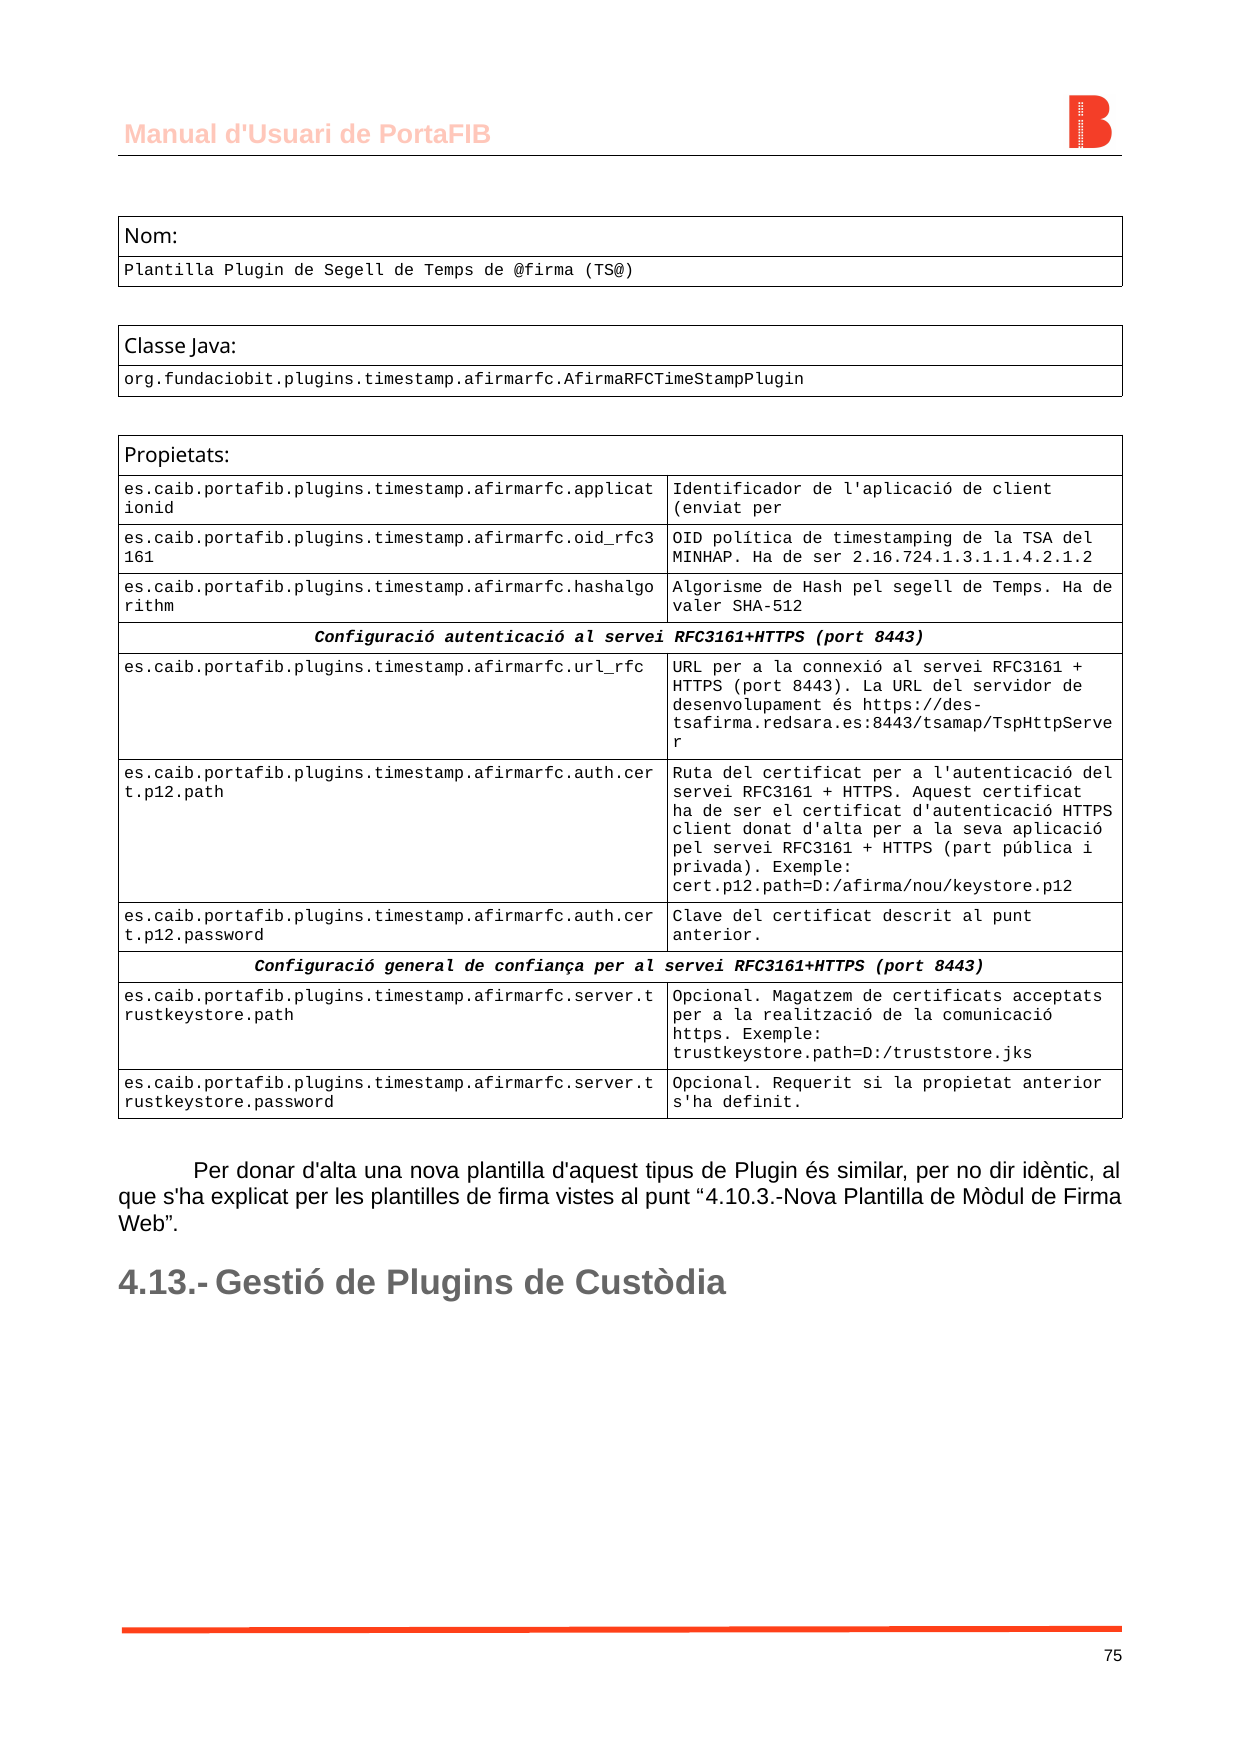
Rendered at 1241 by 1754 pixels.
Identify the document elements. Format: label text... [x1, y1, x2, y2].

table_header Classe Java: [119, 326, 1122, 365]
table_cell Ruta del certificat per a l'autenticació del servei RFC3161 + HTTPS. Aquest certificat ha de ser el certificat d'autenticació HTTPS client donat d'alta per a la seva aplicació pel servei RFC3161 + HTTPS (part pública i privada). Exemple: cert.p12.path=D:/afirma/nou/keystore.p12 [668, 760, 1122, 902]
table_cell Opcional. Requerit si la propietat anterior s'ha definit. [668, 1070, 1122, 1118]
picture [1063, 94, 1117, 150]
text Per donar d'alta una nova plantilla d'aquest tipus de Plugin és similar, per no dir idèntic, al que s'ha explicat per les plantilles de firma vistes al punt “4.10.3Nova Plantilla de Mòdul de Firma Web”. [118, 1157, 1122, 1236]
table_cell Configuració general de confiança per al servei RFC3161+HTTPS (port 8443) [119, 952, 1122, 982]
table_cell es.caib.portafib.plugins.timestamp.afirmarfc.url_rfc [119, 654, 667, 758]
table_cell Algorisme de Hash pel segell de Temps. Ha de valer SHA-512 [668, 574, 1122, 622]
table_cell es.caib.portafib.plugins.timestamp.afirmarfc.hashalgorithm [119, 574, 667, 622]
table_cell OID política de timestamping de la TSA del MINHAP. Ha de ser 2.16.724.1.3.1.1.4.2.1.2 [668, 525, 1122, 573]
table_cell Identificador de l'aplicació de client (enviat per [668, 476, 1122, 524]
table_cell Configuració autenticació al servei RFC3161+HTTPS (port 8443) [119, 623, 1122, 653]
table_cell Plantilla Plugin de Segell de Temps de @firma (TS@) [119, 257, 1122, 286]
table_cell es.caib.portafib.plugins.timestamp.afirmarfc.applicationid [119, 476, 667, 524]
table_cell Clave del certificat descrit al punt anterior. [668, 903, 1122, 951]
table_header Propietats: [119, 436, 1122, 474]
subtitle Gestió de Plugins de Custòdia [118, 1261, 1122, 1302]
table_cell es.caib.portafib.plugins.timestamp.afirmarfc.auth.cert.p12.path [119, 760, 667, 902]
table_cell URL per a la connexió al servei RFC3161 + HTTPS (port 8443). La URL del servidor de desenvolupament és https://des-tsafirma.redsara.es:8443/tsamap/TspHttpServer [668, 654, 1122, 758]
table_header Nom: [119, 217, 1122, 256]
table_cell es.caib.portafib.plugins.timestamp.afirmarfc.auth.cert.p12.password [119, 903, 667, 951]
table_cell es.caib.portafib.plugins.timestamp.afirmarfc.oid_rfc3161 [119, 525, 667, 573]
table_cell es.caib.portafib.plugins.timestamp.afirmarfc.server.trustkeystore.path [119, 983, 667, 1069]
table_cell org.fundaciobit.plugins.timestamp.afirmarfc.AfirmaRFCTimeStampPlugin [119, 366, 1122, 396]
table_cell Opcional. Magatzem de certificats acceptats per a la realització de la comunicació https. Exemple: trustkeystore.path=D:/truststore.jks [668, 983, 1122, 1069]
table_cell es.caib.portafib.plugins.timestamp.afirmarfc.server.trustkeystore.password [119, 1070, 667, 1118]
